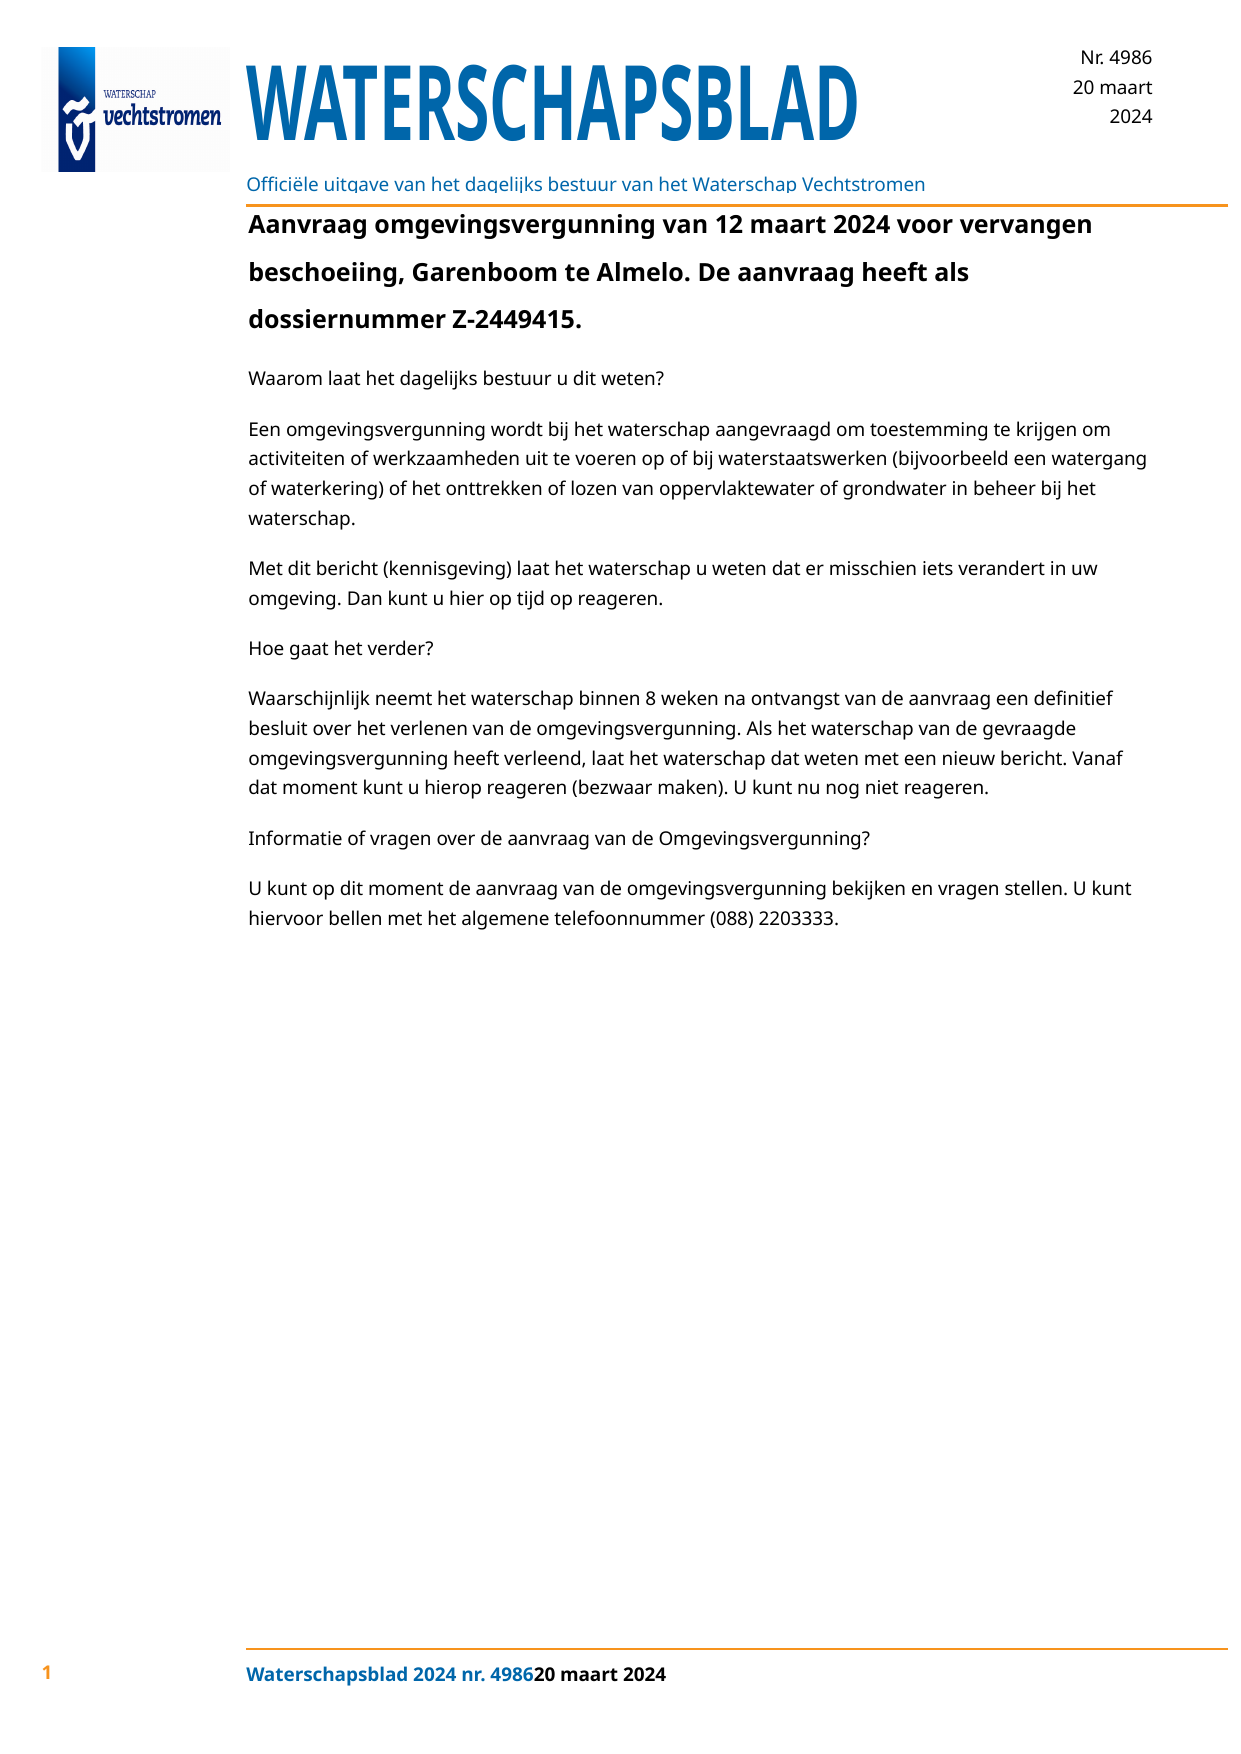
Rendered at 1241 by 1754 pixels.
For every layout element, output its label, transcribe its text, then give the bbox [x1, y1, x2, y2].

text Met dit bericht (kennisgeving) laat het waterschap u weten dat er misschien iets verandert in uw omgeving. Dan kunt u hier op tijd op reageren. [248, 555, 1152, 610]
text Informatie of vragen over de aanvraag van de Omgevingsvergunning? [248, 825, 1152, 850]
text Aanvraag omgevingsvergunning van 12 maart 2024 voor vervangen beschoeiing, Garenboom te Almelo. De aanvraag heeft als dossiernummer Z-2449415. [248, 207, 1152, 336]
text Hoe gaat het verder? [248, 635, 1152, 661]
picture [41, 47, 231, 172]
text Waarom laat het dagelijks bestuur u dit weten? [248, 366, 1152, 391]
text Waarschijnlijk neemt het waterschap binnen 8 weken na ontvangst van de aanvraag een definitief besluit over het verlenen van de omgevingsvergunning. Als het waterschap van de gevraagde omgevingsvergunning heeft verleend, laat het waterschap dat weten met een nieuw bericht. Vanaf dat moment kunt u hierop reageren (bezwaar maken). U kunt nu nog niet reageren. [248, 686, 1152, 800]
text U kunt op dit moment de aanvraag van de omgevingsvergunning bekijken en vragen stellen. U kunt hiervoor bellen met het algemene telefoonnummer (088) 2203333. [248, 875, 1152, 930]
text Een omgevingsvergunning wordt bij het waterschap aangevraagd om toestemming te krijgen om activiteiten of werkzaamheden uit te voeren op of bij waterstaatswerken (bijvoorbeeld een watergang of waterkering) of het onttrekken of lozen van oppervlaktewater of grondwater in beheer bij het waterschap. [248, 416, 1152, 530]
